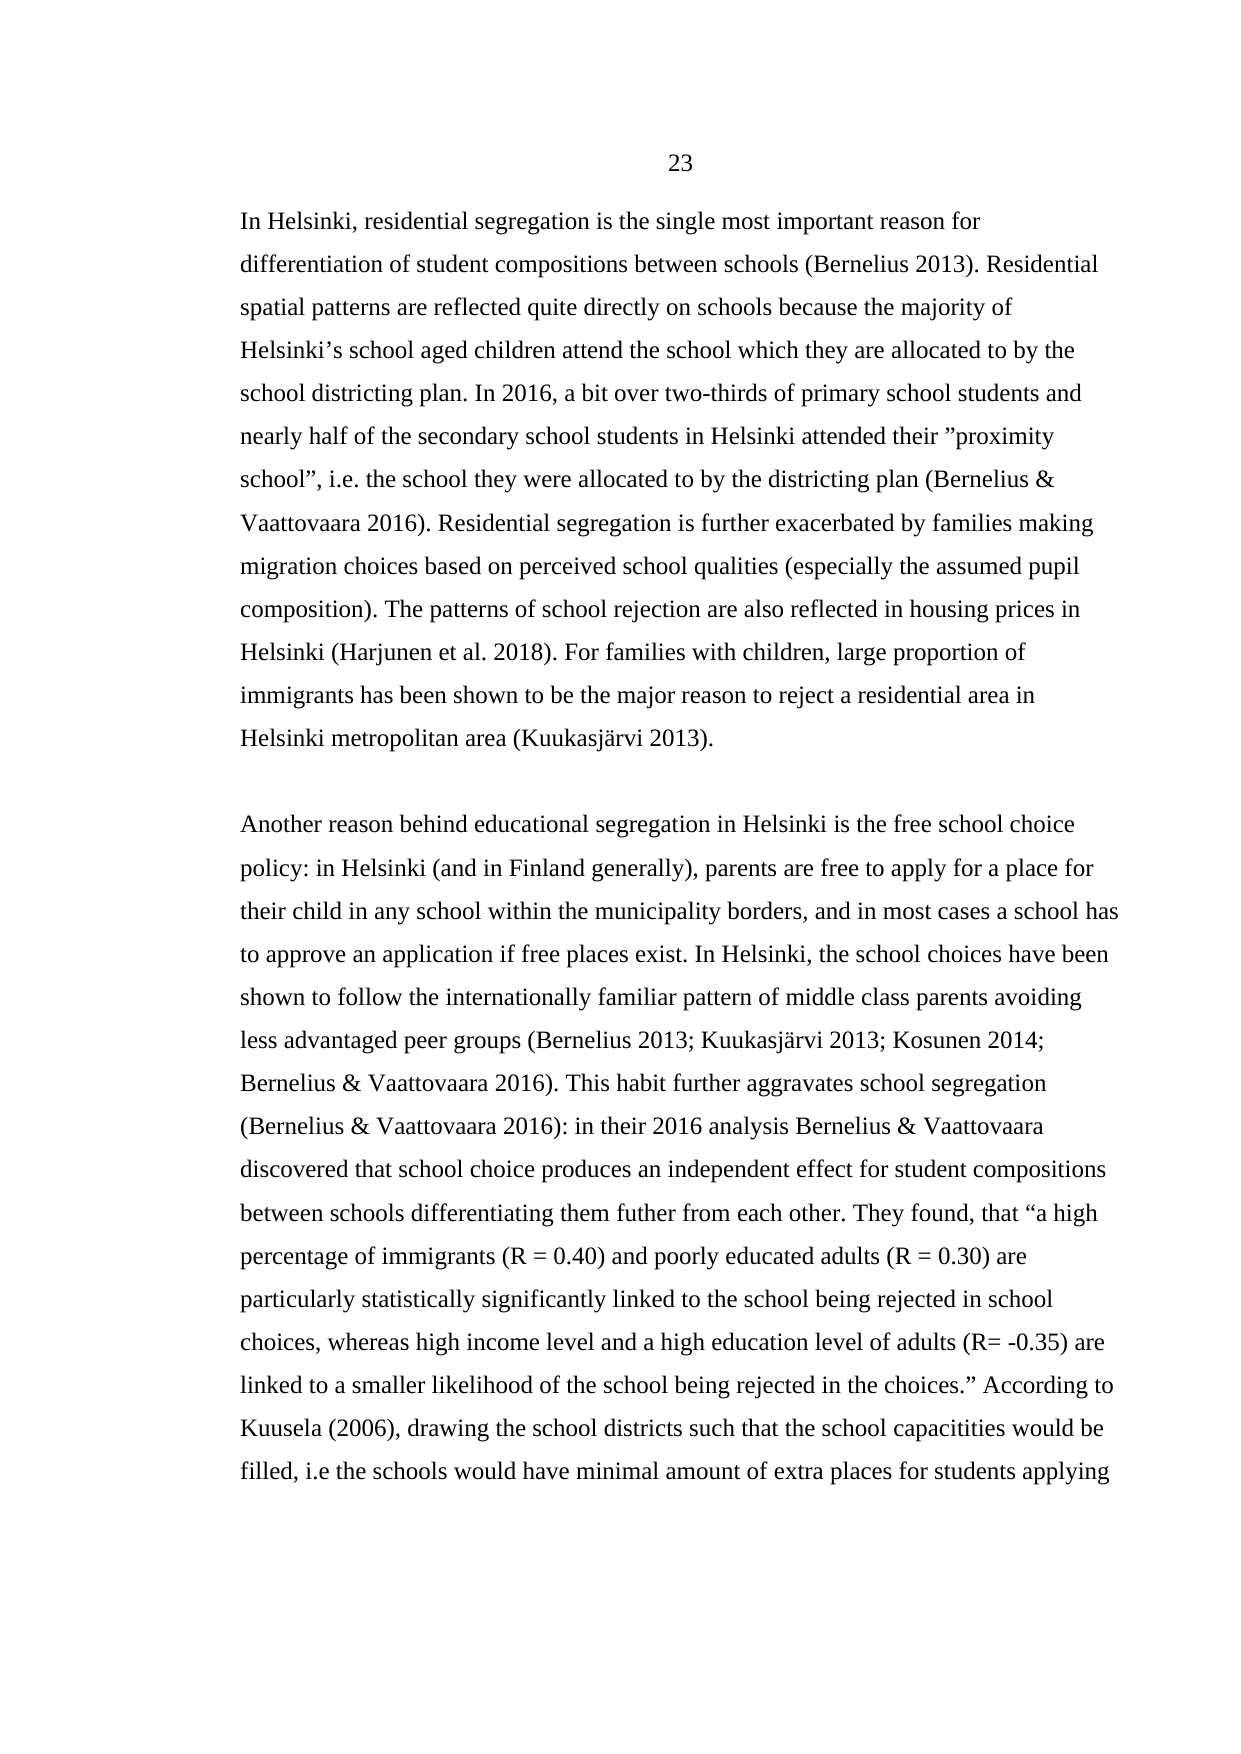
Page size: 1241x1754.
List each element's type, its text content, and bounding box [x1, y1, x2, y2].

text In Helsinki, residential segregation is the single most important reason for differentiation of student compositions between schools (Bernelius 2013). Residential spatial patterns are reflected quite directly on schools because the majority of Helsinki’s school aged children attend the school which they are allocated to by the school districting plan. In 2016, a bit over two-thirds of primary school students and nearly half of the secondary school students in Helsinki attended their ”proximity school”, i.e. the school they were allocated to by the districting plan (Bernelius & Vaattovaara 2016). Residential segregation is further exacerbated by families making migration choices based on perceived school qualities (especially the assumed pupil composition). The patterns of school rejection are also reflected in housing prices in Helsinki (Harjunen et al. 2018). For families with children, large proportion of immigrants has been shown to be the major reason to reject a residential area in Helsinki metropolitan area (Kuukasjärvi 2013). [240, 206, 1121, 752]
text Another reason behind educational segregation in Helsinki is the free school choice policy: in Helsinki (and in Finland generally), parents are free to apply for a place for their child in any school within the municipality borders, and in most cases a school has to approve an application if free places exist. In Helsinki, the school choices have been shown to follow the internationally familiar pattern of middle class parents avoiding less advantaged peer groups (Bernelius 2013; Kuukasjärvi 2013; Kosunen 2014; Bernelius & Vaattovaara 2016). This habit further aggravates school segregation (Bernelius & Vaattovaara 2016): in their 2016 analysis Bernelius & Vaattovaara discovered that school choice produces an independent effect for student compositions between schools differentiating them futher from each other. They found, that “a high percentage of immigrants (R = 0.40) and poorly educated adults (R = 0.30) are particularly statistically significantly linked to the school being rejected in school choices, whereas high income level and a high education level of adults (R= -0.35) are linked to a smaller likelihood of the school being rejected in the choices.” According to Kuusela (2006), drawing the school districts such that the school capacitities would be filled, i.e the schools would have minimal amount of extra places for students applying [240, 809, 1121, 1485]
